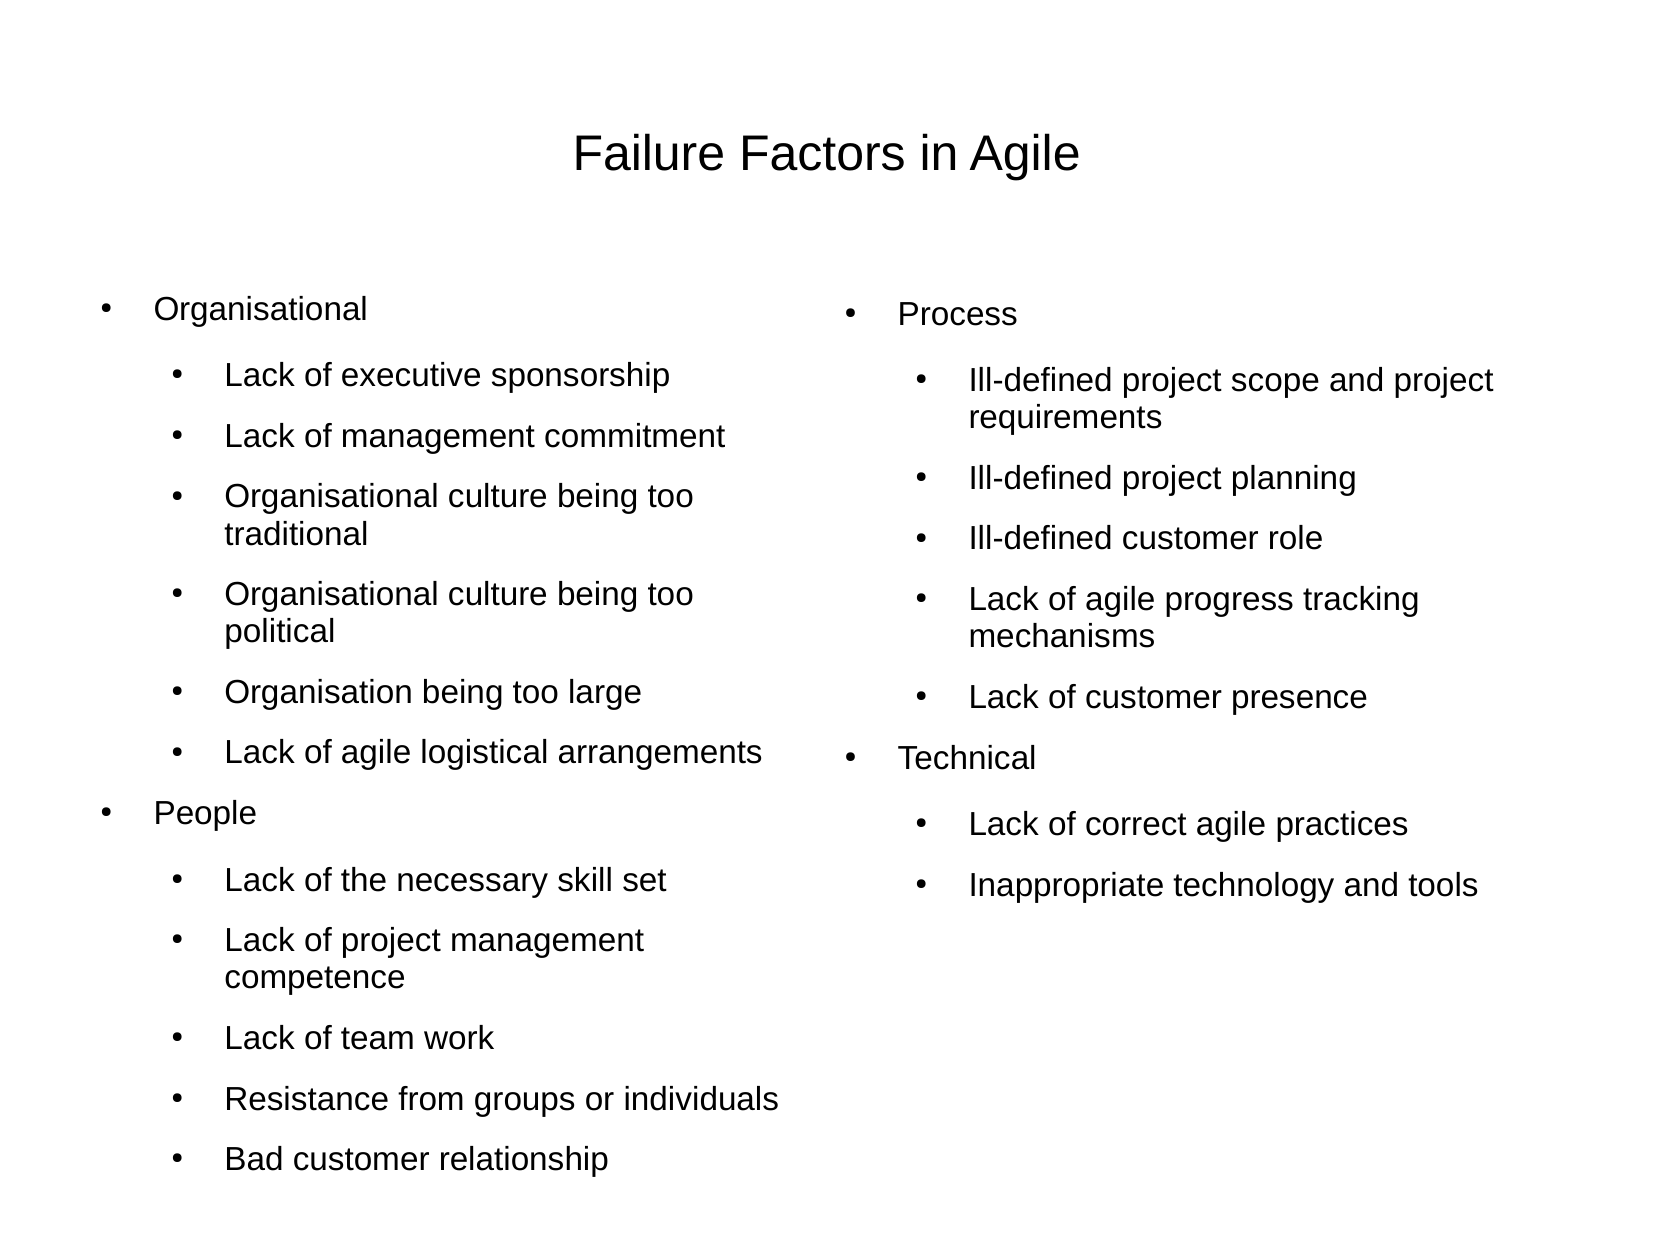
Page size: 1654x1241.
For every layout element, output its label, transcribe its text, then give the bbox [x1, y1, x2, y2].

list Organisational Lack of executive sponsorship Lack of management commitment Organisational culture being too traditional Organisational culture being too political Organisation being too large Lack of agile logistical arrangements People Lack of the necessary skill set Lack of project management competence Lack of team work Resistance from groups or individuals Bad customer relationship [82, 290, 798, 1182]
title Failure Factors in Agile [82, 49, 1571, 257]
list Process Ill-defined project scope and project requirements Ill-defined project planning Ill-defined customer role Lack of agile progress tracking mechanisms Lack of customer presence Technical Lack of correct agile practices Inappropriate technology and tools [826, 295, 1542, 1114]
